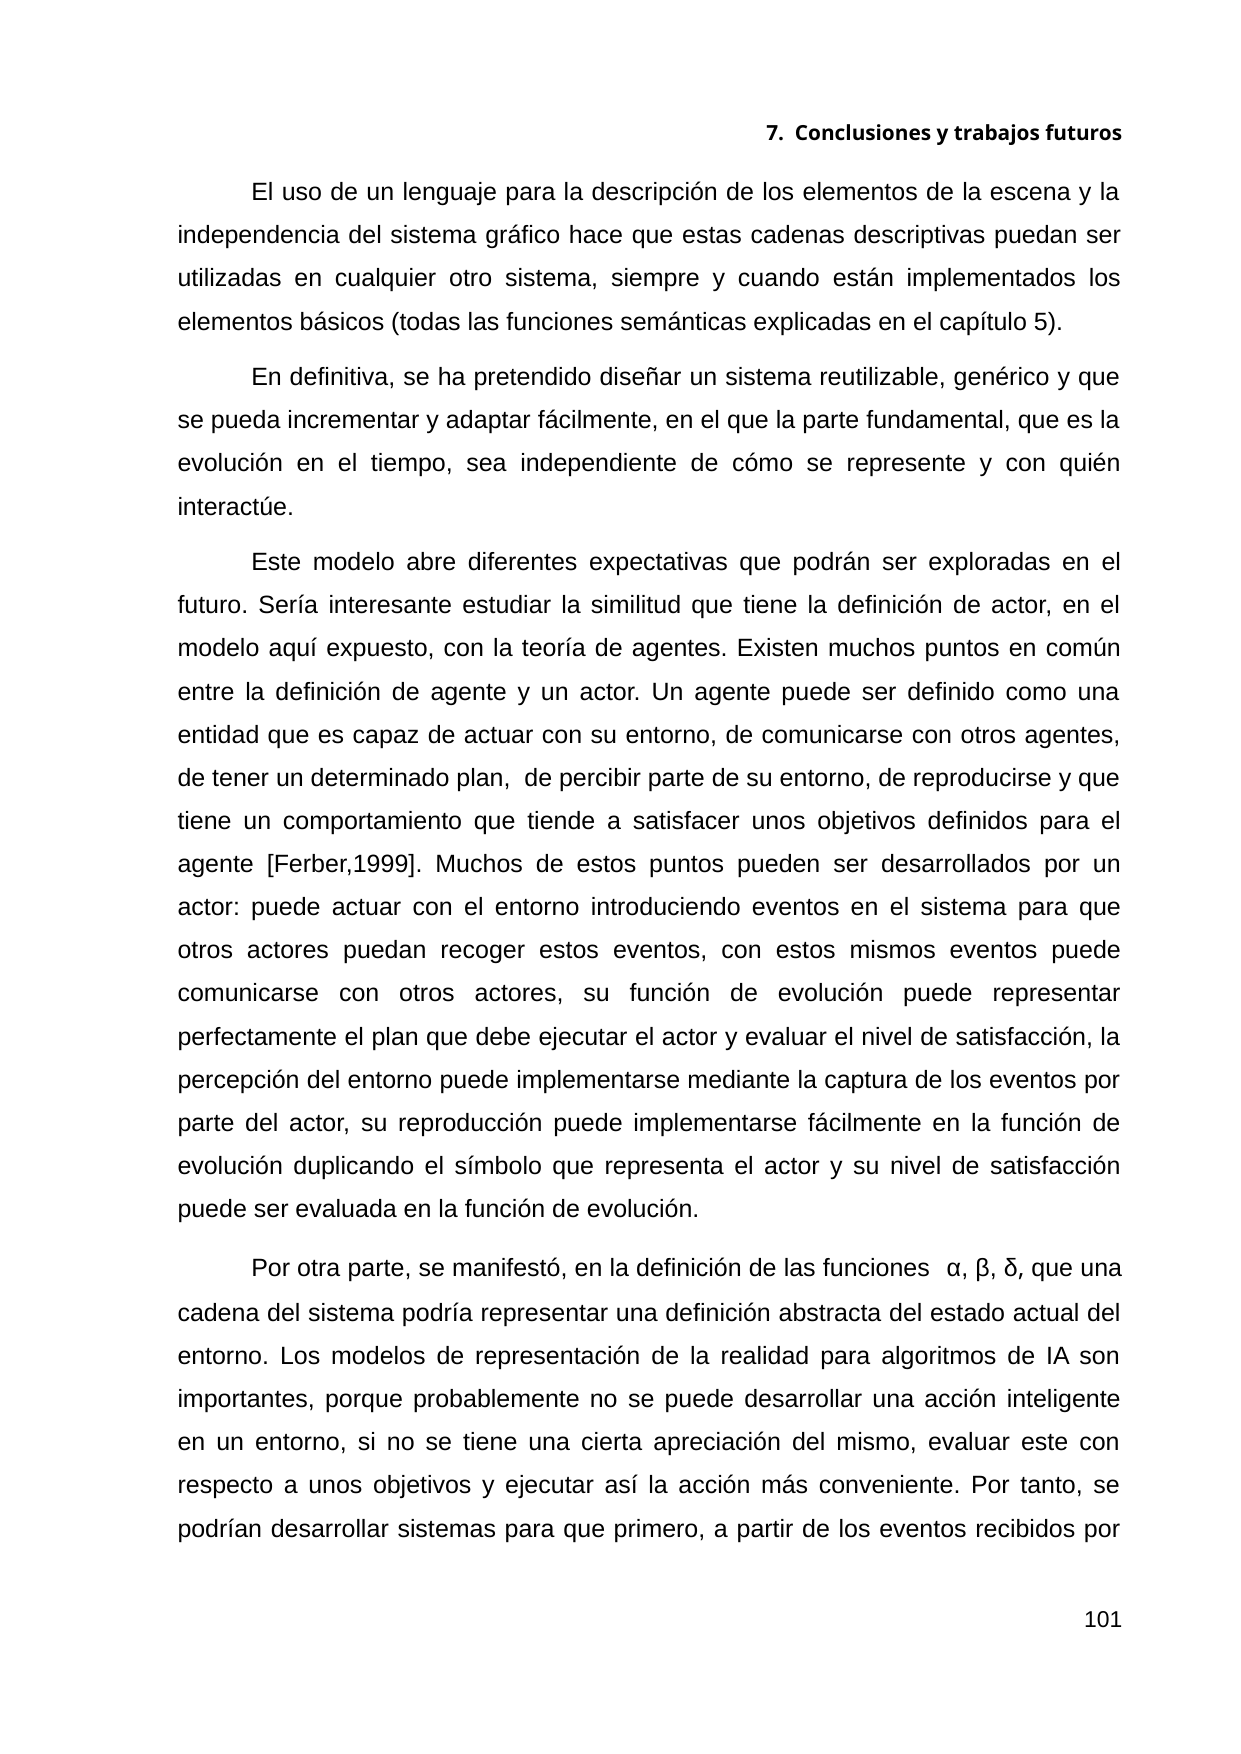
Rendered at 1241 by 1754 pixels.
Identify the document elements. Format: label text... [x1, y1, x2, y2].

text En definitiva, se ha pretendido diseñar un sistema reutilizable, genérico y que se pueda incrementar y adaptar fácilmente, en el que la parte fundamental, que es la evolución en el tiempo, sea independiente de cómo se represente y con quién interactúe. [177, 362, 1122, 520]
text Este modelo abre diferentes expectativas que podrán ser exploradas en el futuro. Sería interesante estudiar la similitud que tiene la definición de actor, en el modelo aquí expuesto, con la teoría de agentes. Existen muchos puntos en común entre la definición de agente y un actor. Un agente puede ser definido como una entidad que es capaz de actuar con su entorno, de comunicarse con otros agentes, de tener un determinado plan, de percibir parte de su entorno, de reproducirse y que tiene un comportamiento que tiende a satisfacer unos objetivos definidos para el agente [Ferber,1999]. Muchos de estos puntos pueden ser desarrollados por un actor: puede actuar con el entorno introduciendo eventos en el sistema para que otros actores puedan recoger estos eventos, con estos mismos eventos puede comunicarse con otros actores, su función de evolución puede representar perfectamente el plan que debe ejecutar el actor y evaluar el nivel de satisfacción, la percepción del entorno puede implementarse mediante la captura de los eventos por parte del actor, su reproducción puede implementarse fácilmente en la función de evolución duplicando el símbolo que representa el actor y su nivel de satisfacción puede ser evaluada en la función de evolución. [177, 547, 1122, 1223]
text Por otra parte, se manifestó, en la definición de las funciones α, β, δ, que una cadena del sistema podría representar una definición abstracta del estado actual del entorno. Los modelos de representación de la realidad para algoritmos de IA son importantes, porque probablemente no se puede desarrollar una acción inteligente en un entorno, si no se tiene una cierta apreciación del mismo, evaluar este con respecto a unos objetivos y ejecutar así la acción más conveniente. Por tanto, se podrían desarrollar sistemas para que primero, a partir de los eventos recibidos por [177, 1249, 1122, 1542]
text El uso de un lenguaje para la descripción de los elementos de la escena y la independencia del sistema gráfico hace que estas cadenas descriptivas puedan ser utilizadas en cualquier otro sistema, siempre y cuando están implementados los elementos básicos (todas las funciones semánticas explicadas en el capítulo 5). [177, 177, 1122, 335]
